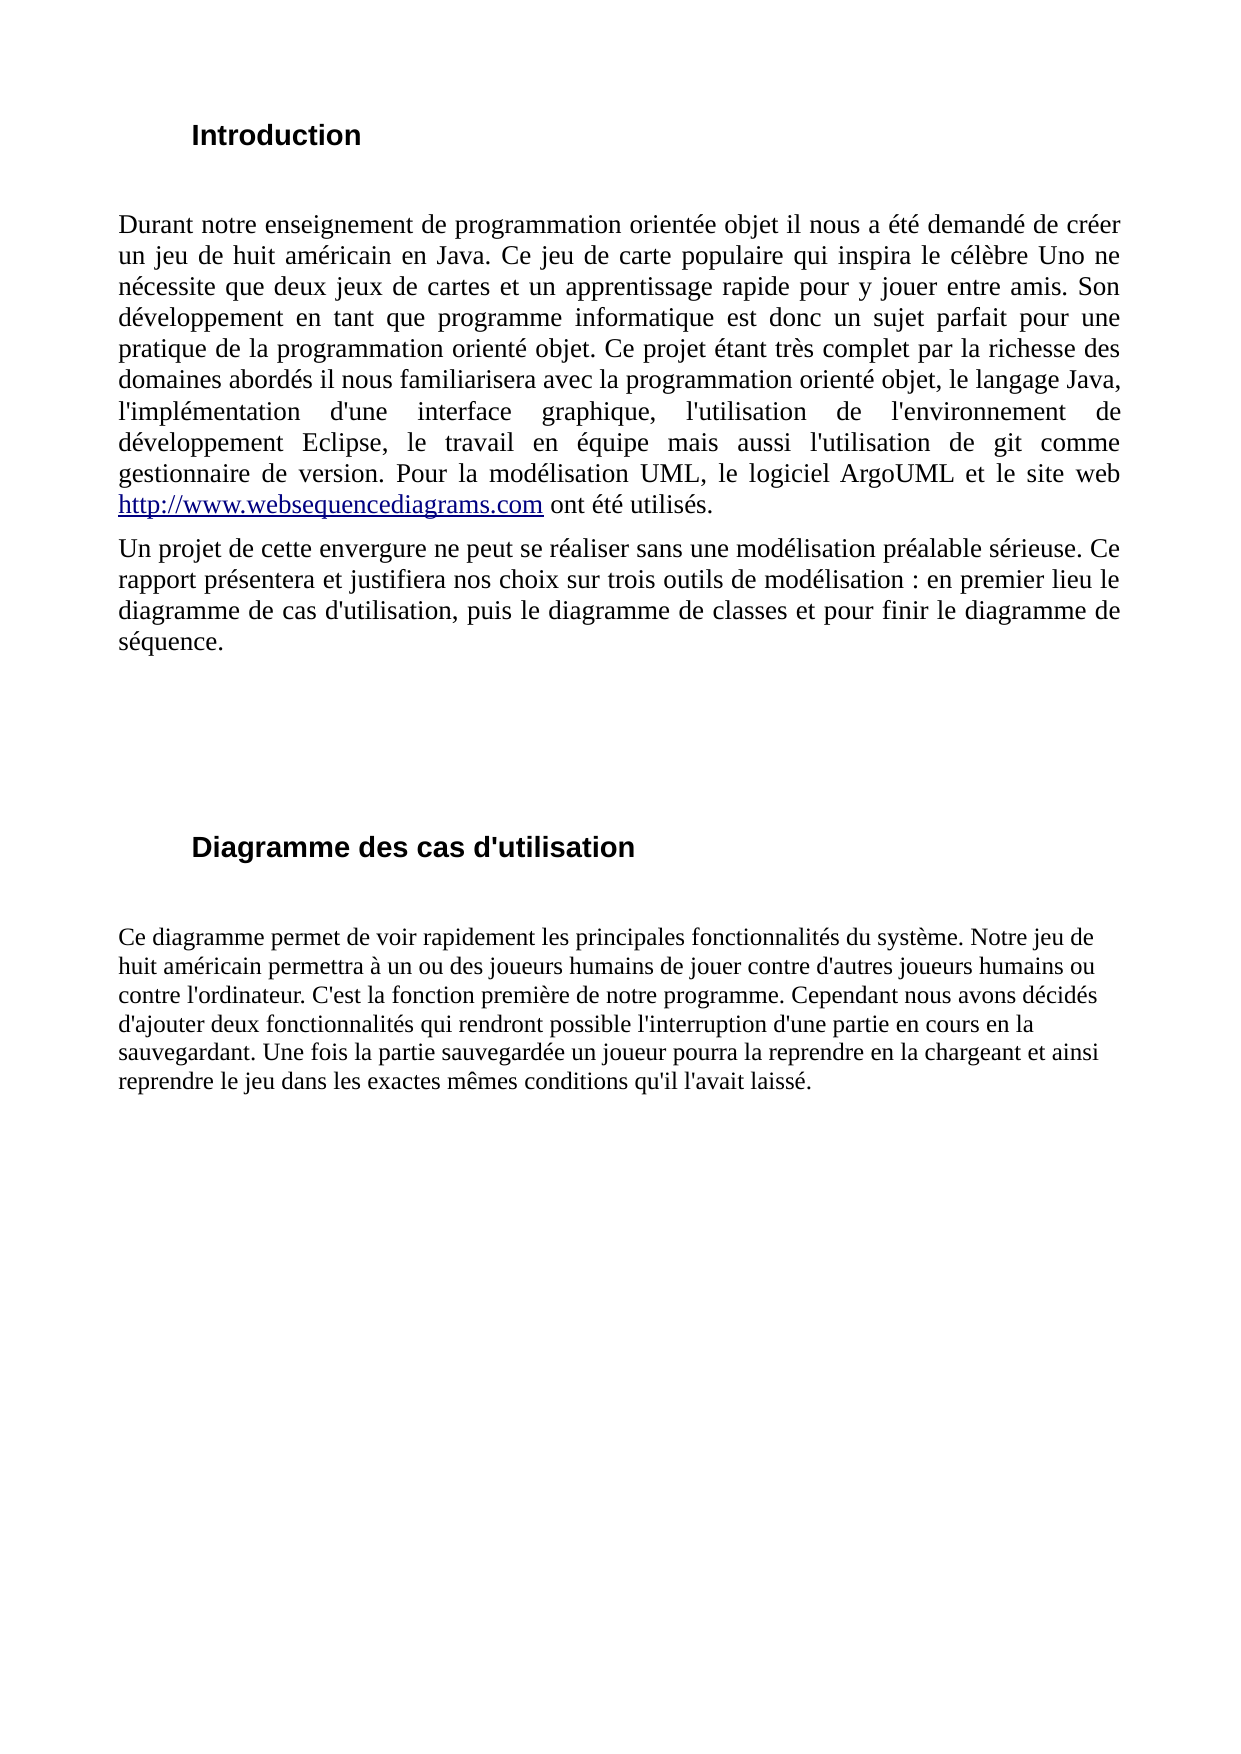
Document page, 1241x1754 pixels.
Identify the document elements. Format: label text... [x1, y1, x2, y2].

text Un projet de cette envergure ne peut se réaliser sans une modélisation préalable sérieuse. Ce rapport présentera et justifiera nos choix sur trois outils de modélisation : en premier lieu le diagramme de cas d'utilisation, puis le diagramme de classes et pour finir le diagramme de séquence. [118, 532, 1122, 656]
text Ce diagramme permet de voir rapidement les principales fonctionnalités du système. Notre jeu de huit américain permettra à un ou des joueurs humains de jouer contre d'autres joueurs humains ou contre l'ordinateur. C'est la fonction première de notre programme. Cependant nous avons décidés d'ajouter deux fonctionnalités qui rendront possible l'interruption d'une partie en cours en la sauvegardant. Une fois la partie sauvegardée un joueur pourra la reprendre en la chargeant et ainsi reprendre le jeu dans les exactes mêmes conditions qu'il l'avait laissé. [118, 922, 1122, 1095]
subtitle Diagramme des cas d'utilisation [191, 831, 1122, 864]
text Durant notre enseignement de programmation orientée objet il nous a été demandé de créer un jeu de huit américain en Java. Ce jeu de carte populaire qui inspira le célèbre Uno ne nécessite que deux jeux de cartes et un apprentissage rapide pour y jouer entre amis. Son développement en tant que programme informatique est donc un sujet parfait pour une pratique de la programmation orienté objet. Ce projet étant très complet par la richesse des domaines abordés il nous familiarisera avec la programmation orienté objet, le langage Java, l'implémentation d'une interface graphique, l'utilisation de l'environnement de développement Eclipse, le travail en équipe mais aussi l'utilisation de git comme gestionnaire de version. Pour la modélisation UML, le logiciel ArgoUML et le site web http://www.websequencediagrams.com ont été utilisés. [118, 208, 1122, 519]
subtitle Introduction [191, 118, 1122, 152]
